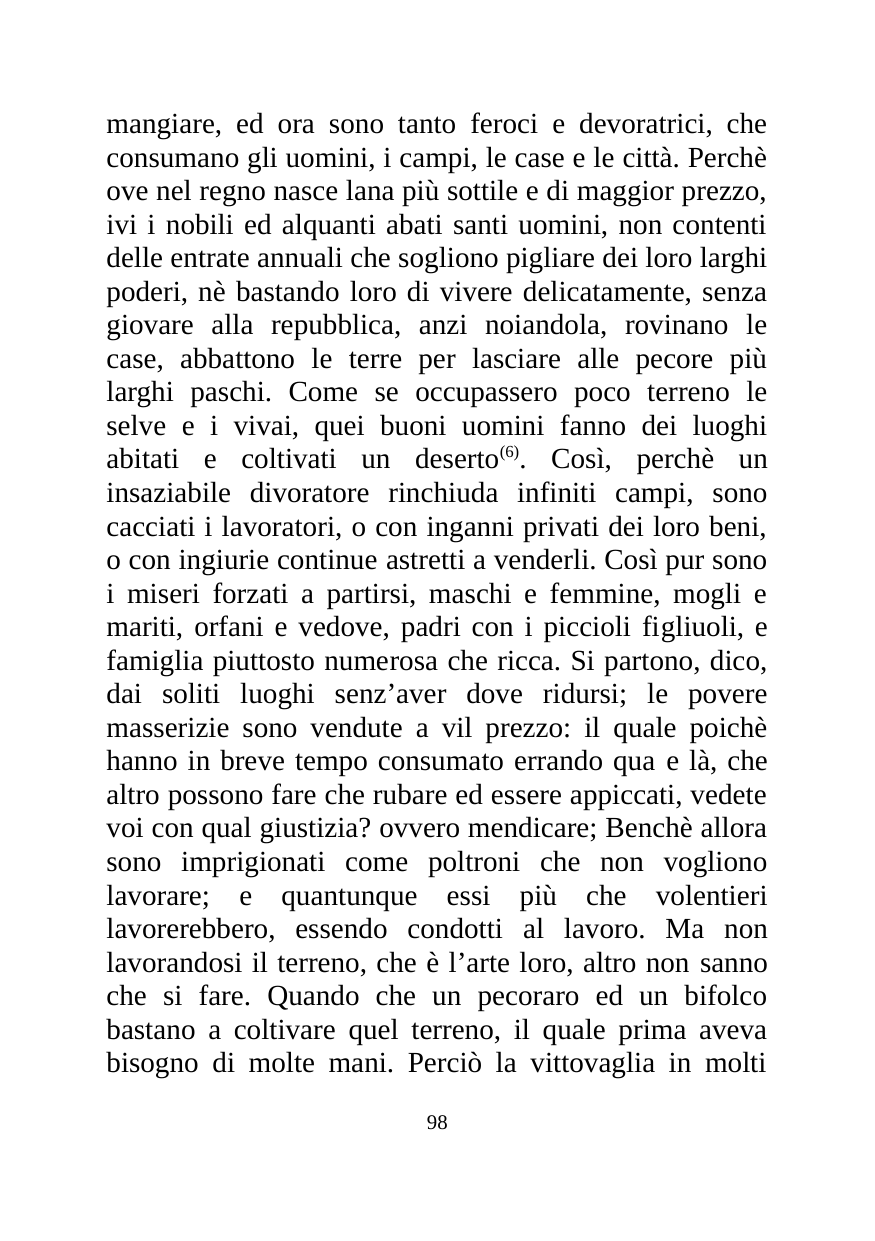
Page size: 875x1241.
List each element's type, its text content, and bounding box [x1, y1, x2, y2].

text mangiare, ed ora sono tanto feroci e devoratrici, che consumano gli uomini, i campi, le case e le città. Perchè ove nel regno nasce lana più sottile e di maggior prezzo, ivi i nobili ed alquanti abati santi uomini, non contenti delle entrate annuali che sogliono pigliare dei loro larghi poderi, nè bastando loro di vivere delicatamente, senza giovare alla repubblica, anzi noiandola, rovinano le case, abbattono le terre per lasciare alle pecore più larghi paschi. Come se occupassero poco terreno le selve e i vivai, quei buoni uomini fanno dei luoghi abitati e coltivati un deserto. Così, perchè un insaziabile divoratore rinchiuda infiniti campi, sono cacciati i lavoratori, o con inganni privati dei loro beni, o con ingiurie continue astretti a venderli. Così pur sono i miseri forzati a partirsi, maschi e femmine, mogli e mariti, orfani e vedove, padri con i piccioli figliuoli, e famiglia piuttosto numerosa che ricca. Si partono, dico, dai soliti luoghi senz’aver dove ridursi; le povere masserizie sono vendute a vil prezzo: il quale poichè hanno in breve tempo consumato errando qua e là, che altro possono fare che rubare ed essere appiccati, vedete voi con qual giustizia? ovvero mendicare; Benchè allora sono imprigionati come poltroni che non vogliono lavorare; e quantunque essi più che volentieri lavorerebbero, essendo condotti al lavoro. Ma non lavorandosi il terreno, che è l’arte loro, altro non sanno che si fare. Quando che un pecoraro ed un bifolco bastano a coltivare quel terreno, il quale prima aveva bisogno di molte mani. Perciò la vittovaglia in molti [106, 106, 768, 1079]
